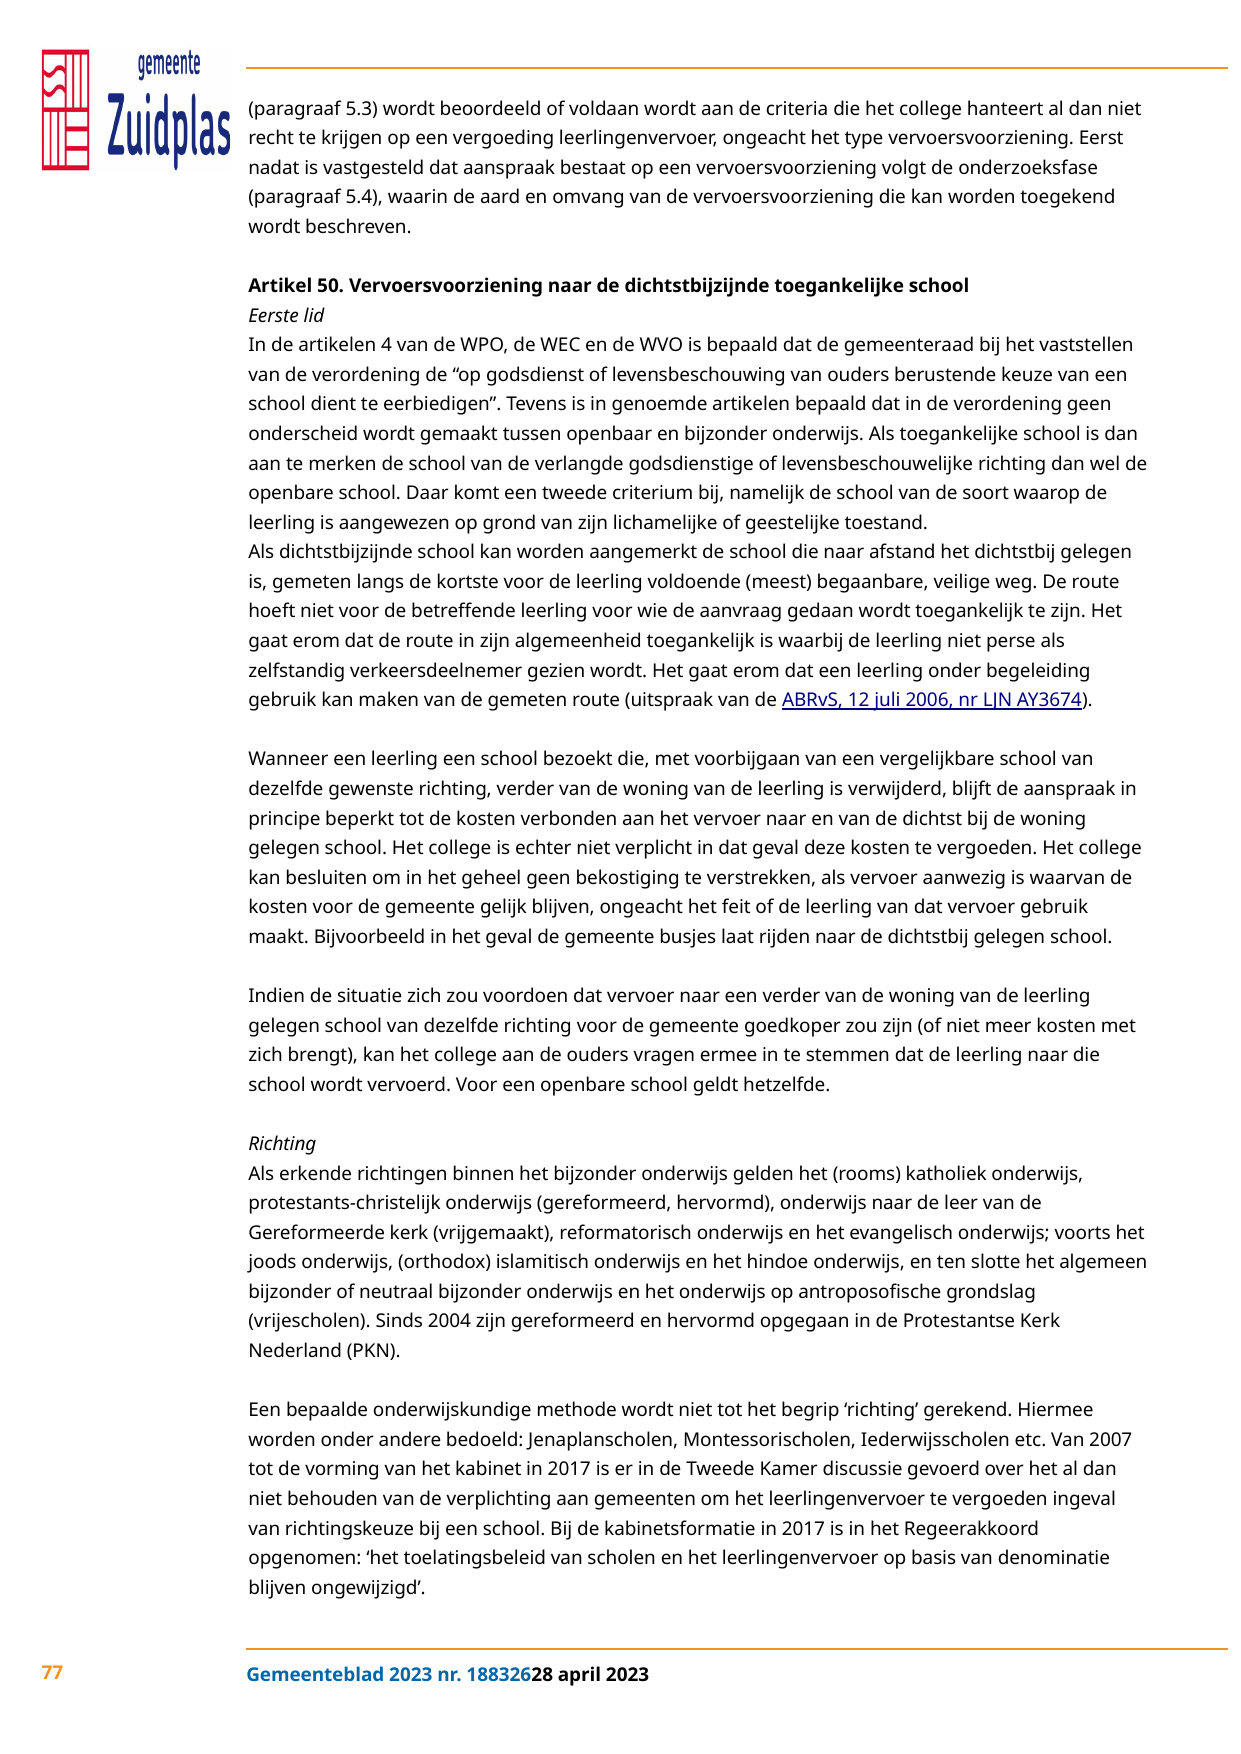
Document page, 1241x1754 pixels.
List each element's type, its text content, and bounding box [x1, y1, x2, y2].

text Als erkende richtingen binnen het bijzonder onderwijs gelden het (rooms) katholiek onderwijs, protestants-christelijk onderwijs (gereformeerd, hervormd), onderwijs naar de leer van de Gereformeerde kerk (vrijgemaakt), reformatorisch onderwijs en het evangelisch onderwijs; voorts het joods onderwijs, (orthodox) islamitisch onderwijs en het hindoe onderwijs, en ten slotte het algemeen bijzonder of neutraal bijzonder onderwijs en het onderwijs op antroposofische grondslag (vrijescholen). Sinds 2004 zijn gereformeerd en hervormd opgegaan in de Protestantse Kerk Nederland (PKN). [248, 1160, 1152, 1363]
text Artikel 50. Vervoersvoorziening naar de dichtstbijzijnde toegankelijke school [248, 272, 1152, 298]
text In de artikelen 4 van de WPO, de WEC en de WVO is bepaald dat de gemeenteraad bij het vaststellen van de verordening de “op godsdienst of levensbeschouwing van ouders berustende keuze van een school dient te eerbiedigen”. Tevens is in genoemde artikelen bepaald dat in de verordening geen onderscheid wordt gemaakt tussen openbaar en bijzonder onderwijs. Als toegankelijke school is dan aan te merken de school van de verlangde godsdienstige of levensbeschouwelijke richting dan wel de openbare school. Daar komt een tweede criterium bij, namelijk de school van de soort waarop de leerling is aangewezen op grond van zijn lichamelijke of geestelijke toestand. [248, 331, 1152, 535]
text (paragraaf 5.3) wordt beoordeeld of voldaan wordt aan de criteria die het college hanteert al dan niet recht te krijgen op een vergoeding leerlingenvervoer, ongeacht het type vervoersvoorziening. Eerst nadat is vastgesteld dat aanspraak bestaat op een vervoersvoorziening volgt de onderzoeksfase (paragraaf 5.4), waarin de aard en omvang van de vervoersvoorziening die kan worden toegekend wordt beschreven. [248, 95, 1152, 239]
text Wanneer een leerling een school bezoekt die, met voorbijgaan van een vergelijkbare school van dezelfde gewenste richting, verder van de woning van de leerling is verwijderd, blijft de aanspraak in principe beperkt tot de kosten verbonden aan het vervoer naar en van de dichtst bij de woning gelegen school. Het college is echter niet verplicht in dat geval deze kosten te vergoeden. Het college kan besluiten om in het geheel geen bekostiging te verstrekken, als vervoer aanwezig is waarvan de kosten voor de gemeente gelijk blijven, ongeacht het feit of de leerling van dat vervoer gebruik maakt. Bijvoorbeeld in het geval de gemeente busjes laat rijden naar de dichtstbij gelegen school. [248, 746, 1152, 949]
picture [41, 47, 231, 172]
text Eerste lid [248, 302, 1152, 328]
text Richting [248, 1130, 1152, 1156]
text Als dichtstbijzijnde school kan worden aangemerkt de school die naar afstand het dichtstbij gelegen is, gemeten langs de kortste voor de leerling voldoende (meest) begaanbare, veilige weg. De route hoeft niet voor de betreffende leerling voor wie de aanvraag gedaan wordt toegankelijk te zijn. Het gaat erom dat de route in zijn algemeenheid toegankelijk is waarbij de leerling niet perse als zelfstandig verkeersdeelnemer gezien wordt. Het gaat erom dat een leerling onder begeleiding gebruik kan maken van de gemeten route (uitspraak van de ABRvS, 12 juli 2006, nr LJN AY3674). [248, 538, 1152, 712]
text Een bepaalde onderwijskundige methode wordt niet tot het begrip ‘richting’ gerekend. Hiermee worden onder andere bedoeld: Jenaplanscholen, Montessorischolen, Iederwijsscholen etc. Van 2007 tot de vorming van het kabinet in 2017 is er in de Tweede Kamer discussie gevoerd over het al dan niet behouden van de verplichting aan gemeenten om het leerlingenvervoer te vergoeden ingeval van richtingskeuze bij een school. Bij de kabinetsformatie in 2017 is in het Regeerakkoord opgenomen: ‘het toelatingsbeleid van scholen en het leerlingenvervoer op basis van denominatie blijven ongewijzigd’. [248, 1396, 1152, 1600]
text Indien de situatie zich zou voordoen dat vervoer naar een verder van de woning van de leerling gelegen school van dezelfde richting voor de gemeente goedkoper zou zijn (of niet meer kosten met zich brengt), kan het college aan de ouders vragen ermee in te stemmen dat de leerling naar die school wordt vervoerd. Voor een openbare school geldt hetzelfde. [248, 982, 1152, 1097]
